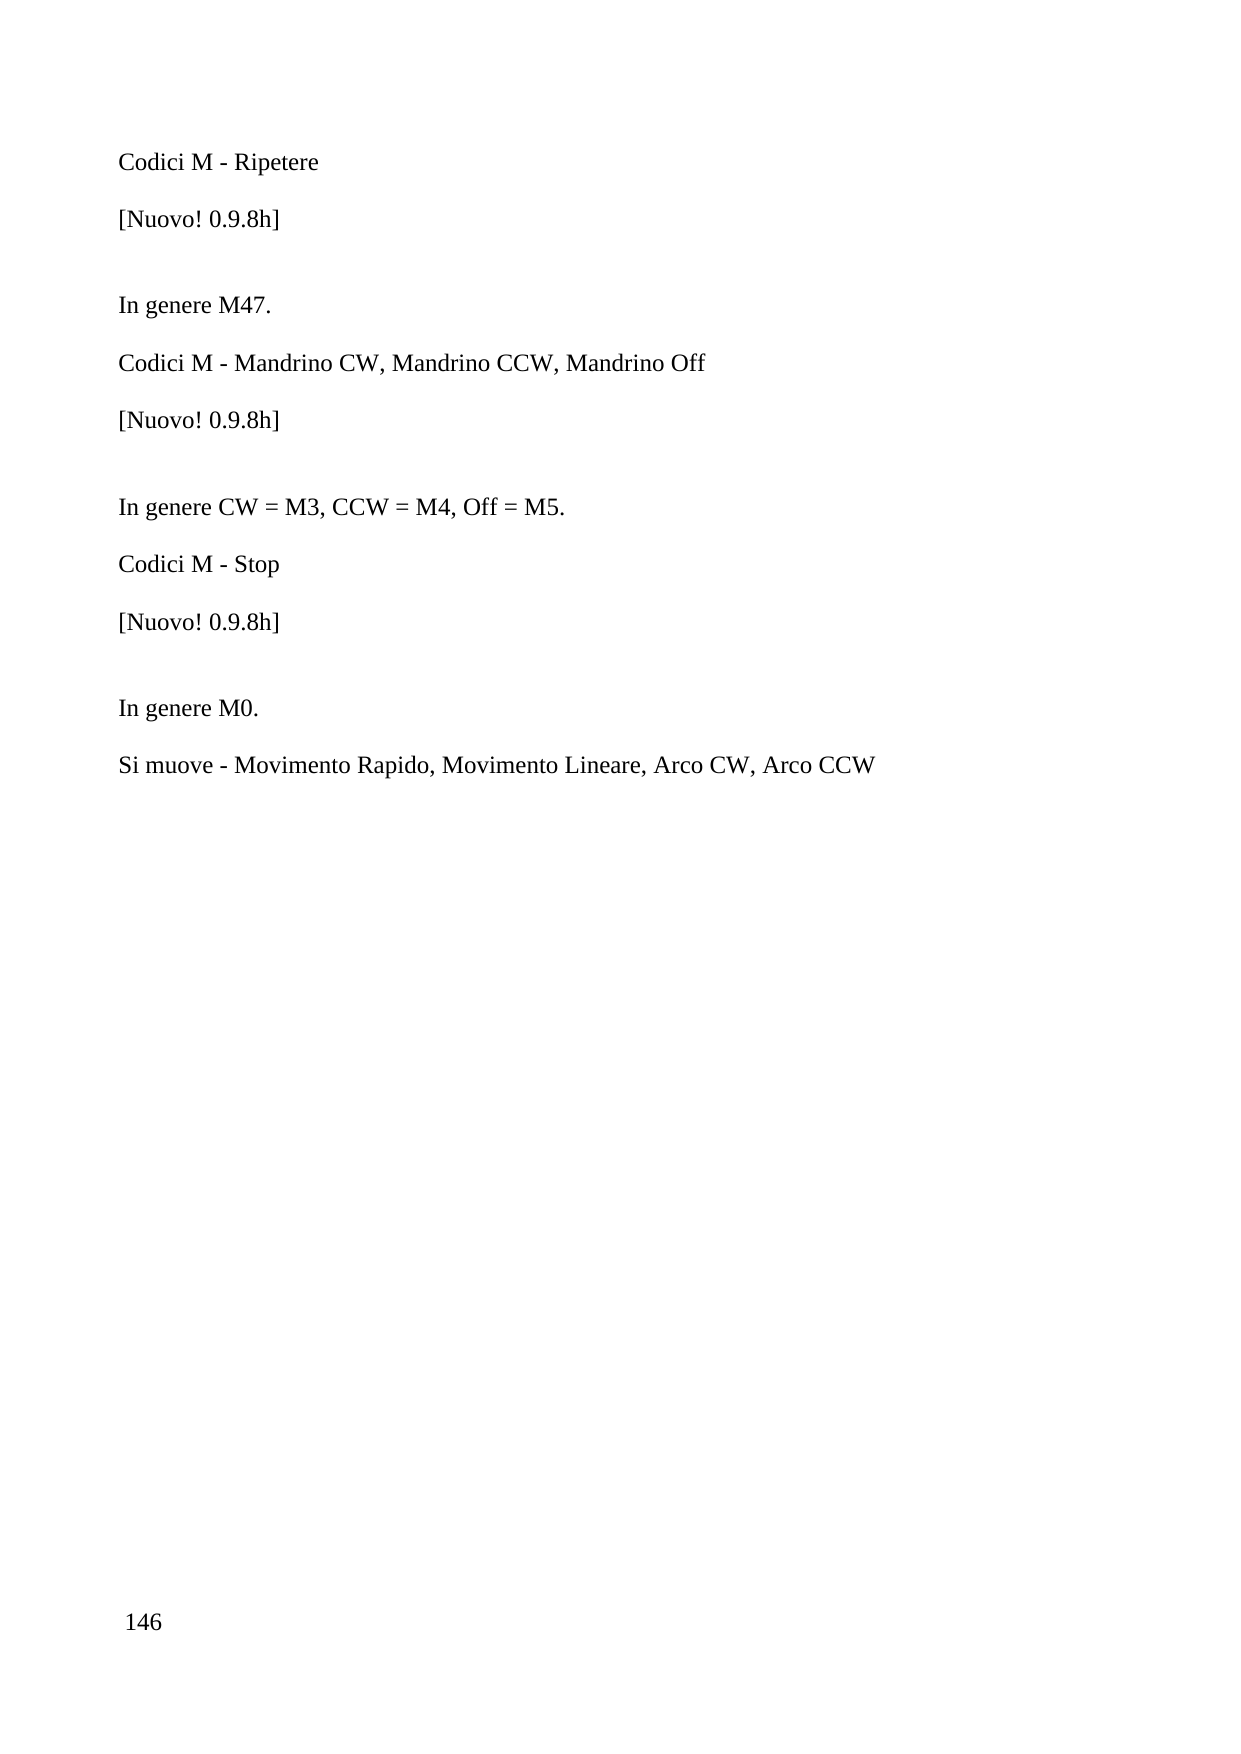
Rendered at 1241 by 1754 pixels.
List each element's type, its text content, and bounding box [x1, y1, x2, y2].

text Si muove - Movimento Rapido, Movimento Lineare, Arco CW, Arco CCW [118, 751, 1122, 779]
text [Nuovo! 0.9.8h] [118, 406, 1122, 434]
text In genere M47. [118, 291, 1122, 319]
text Codici M - Ripetere [118, 147, 1122, 176]
text In genere M0. [118, 693, 1122, 722]
text Codici M - Stop [118, 549, 1122, 578]
text [Nuovo! 0.9.8h] [118, 607, 1122, 636]
text In genere CW = M3, CCW = M4, Off = M5. [118, 492, 1122, 521]
text [Nuovo! 0.9.8h] [118, 204, 1122, 233]
text Codici M - Mandrino CW, Mandrino CCW, Mandrino Off [118, 348, 1122, 377]
